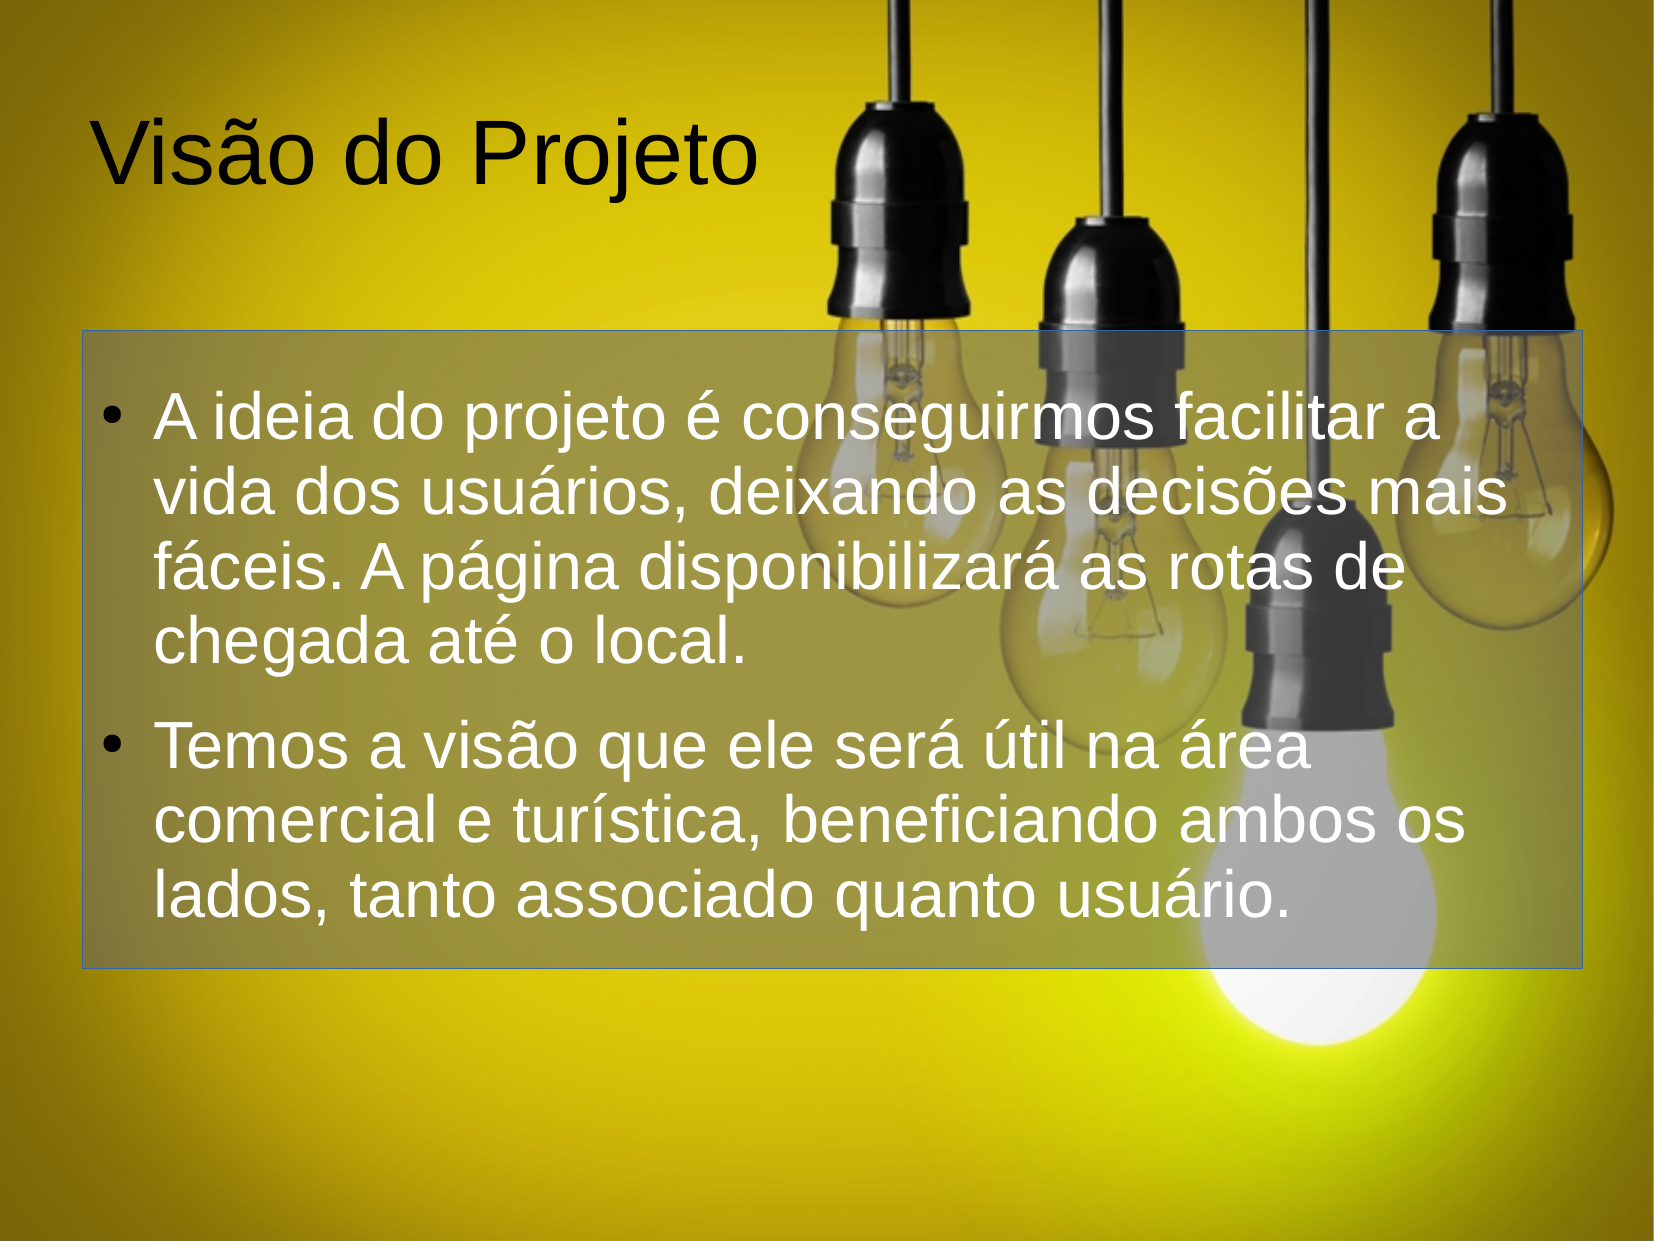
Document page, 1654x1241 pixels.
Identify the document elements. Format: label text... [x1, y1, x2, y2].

picture [0, 0, 1654, 1241]
list A ideia do projeto é conseguirmos facilitar a vida dos usuários, deixando as decisões mais fáceis. A página disponibilizará as rotas de chegada até o local. Temos a visão que ele será útil na área comercial e turística, beneficiando ambos os lados, tanto associado quanto usuário. [82, 379, 1571, 1099]
text_box [82, 330, 1583, 969]
title Visão do Projeto [82, 49, 768, 257]
